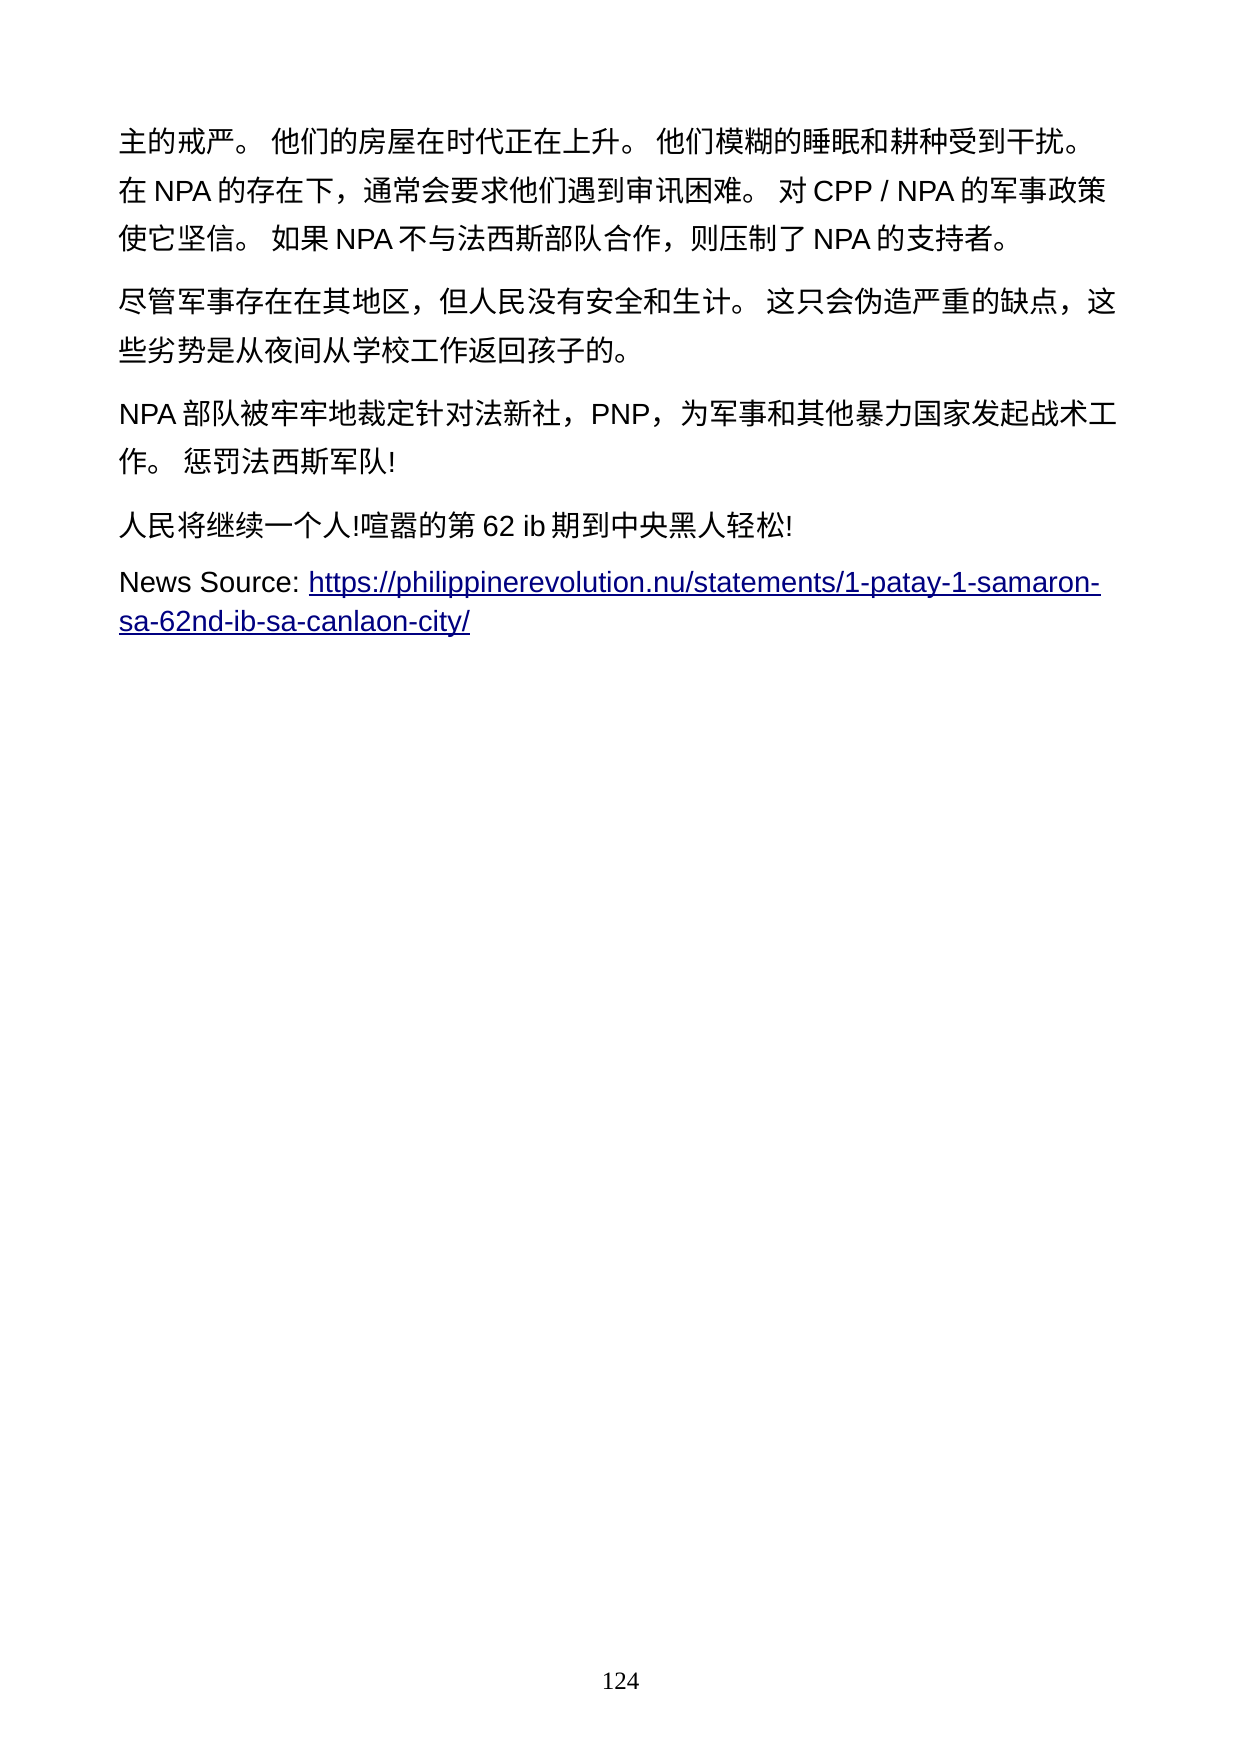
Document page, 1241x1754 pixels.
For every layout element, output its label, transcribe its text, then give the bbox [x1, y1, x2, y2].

text 人民将继续一个人!喧嚣的第62 ib期到中央黑人轻松! [118, 502, 1122, 544]
text 主的戒严。 他们的房屋在时代正在上升。 他们模糊的睡眠和耕种受到干扰。 在NPA的存在下，通常会要求他们遇到审讯困难。 对CPP / NPA的军事政策使它坚信。 如果NPA不与法西斯部队合作，则压制了NPA的支持者。 [118, 118, 1122, 258]
text NPA部队被牢牢地裁定针对法新社，PNP，为军事和其他暴力国家发起战术工作。 惩罚法西斯军队! [118, 390, 1122, 481]
text News Source: https://philippinerevolution.nu/statements/1-patay-1-samaron-sa-62nd-ib-sa-canlaon-city/ [118, 565, 1122, 637]
text 尽管军事存在在其地区，但人民没有安全和生计。 这只会伪造严重的缺点，这些劣势是从夜间从学校工作返回孩子的。 [118, 279, 1122, 369]
